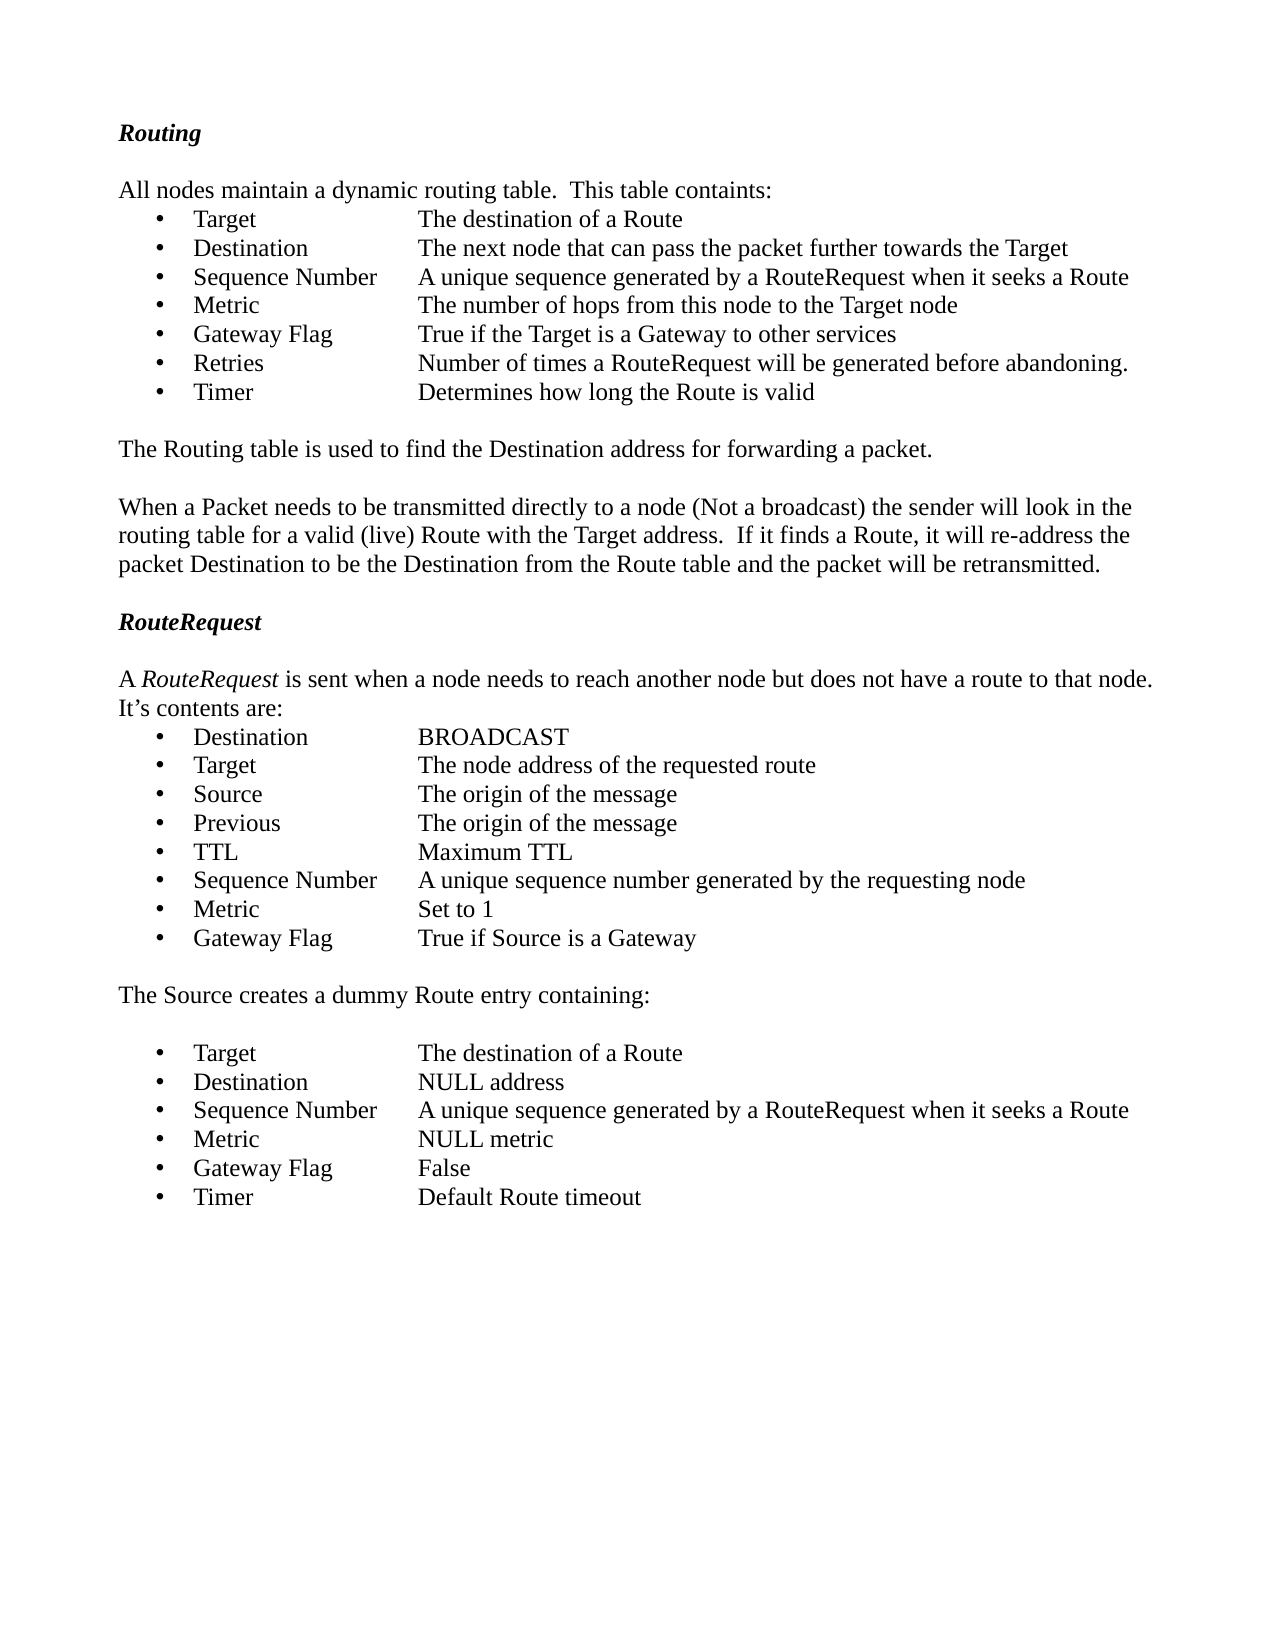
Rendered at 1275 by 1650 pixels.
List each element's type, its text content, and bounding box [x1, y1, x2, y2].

list Previous The origin of the message [156, 808, 1157, 837]
list Destination The next node that can pass the packet further towards the Target [156, 233, 1157, 262]
text The Routing table is used to find the Destination address for forwarding a packet. [118, 434, 1157, 463]
list Metric NULL metric [156, 1124, 1157, 1153]
text Routing [118, 118, 1157, 147]
list Target The node address of the requested route [156, 751, 1157, 779]
text RouteRequest [118, 607, 1157, 636]
list Destination NULL address [156, 1067, 1157, 1096]
list Timer Determines how long the Route is valid [156, 377, 1157, 406]
list TTL Maximum TTL [156, 837, 1157, 866]
list Gateway Flag False [156, 1153, 1157, 1182]
list Target The destination of a Route [156, 204, 1157, 233]
text The Source creates a dummy Route entry containing: [118, 981, 1157, 1009]
list Sequence Number A unique sequence generated by a RouteRequest when it seeks a Route [156, 1096, 1157, 1124]
list Sequence Number A unique sequence number generated by the requesting node [156, 866, 1157, 894]
text A RouteRequest is sent when a node needs to reach another node but does not have a route to that node. It’s contents are: [118, 664, 1157, 722]
list Gateway Flag True if Source is a Gateway [156, 923, 1157, 952]
list Timer Default Route timeout [156, 1182, 1157, 1211]
list Metric Set to 1 [156, 894, 1157, 923]
text When a Packet needs to be transmitted directly to a node (Not a broadcast) the sender will look in the routing table for a valid (live) Route with the Target address. If it finds a Route, it will re-address the packet Destination to be the Destination from the Route table and the packet will be retransmitted. [118, 492, 1157, 578]
list Gateway Flag True if the Target is a Gateway to other services [156, 319, 1157, 348]
text All nodes maintain a dynamic routing table. This table containts: [118, 176, 1157, 204]
list Source The origin of the message [156, 779, 1157, 808]
list Retries Number of times a RouteRequest will be generated before abandoning. [156, 348, 1157, 377]
list Target The destination of a Route [156, 1038, 1157, 1067]
list Metric The number of hops from this node to the Target node [156, 291, 1157, 319]
list Sequence Number A unique sequence generated by a RouteRequest when it seeks a Route [156, 262, 1157, 291]
list Destination BROADCAST [156, 722, 1157, 751]
